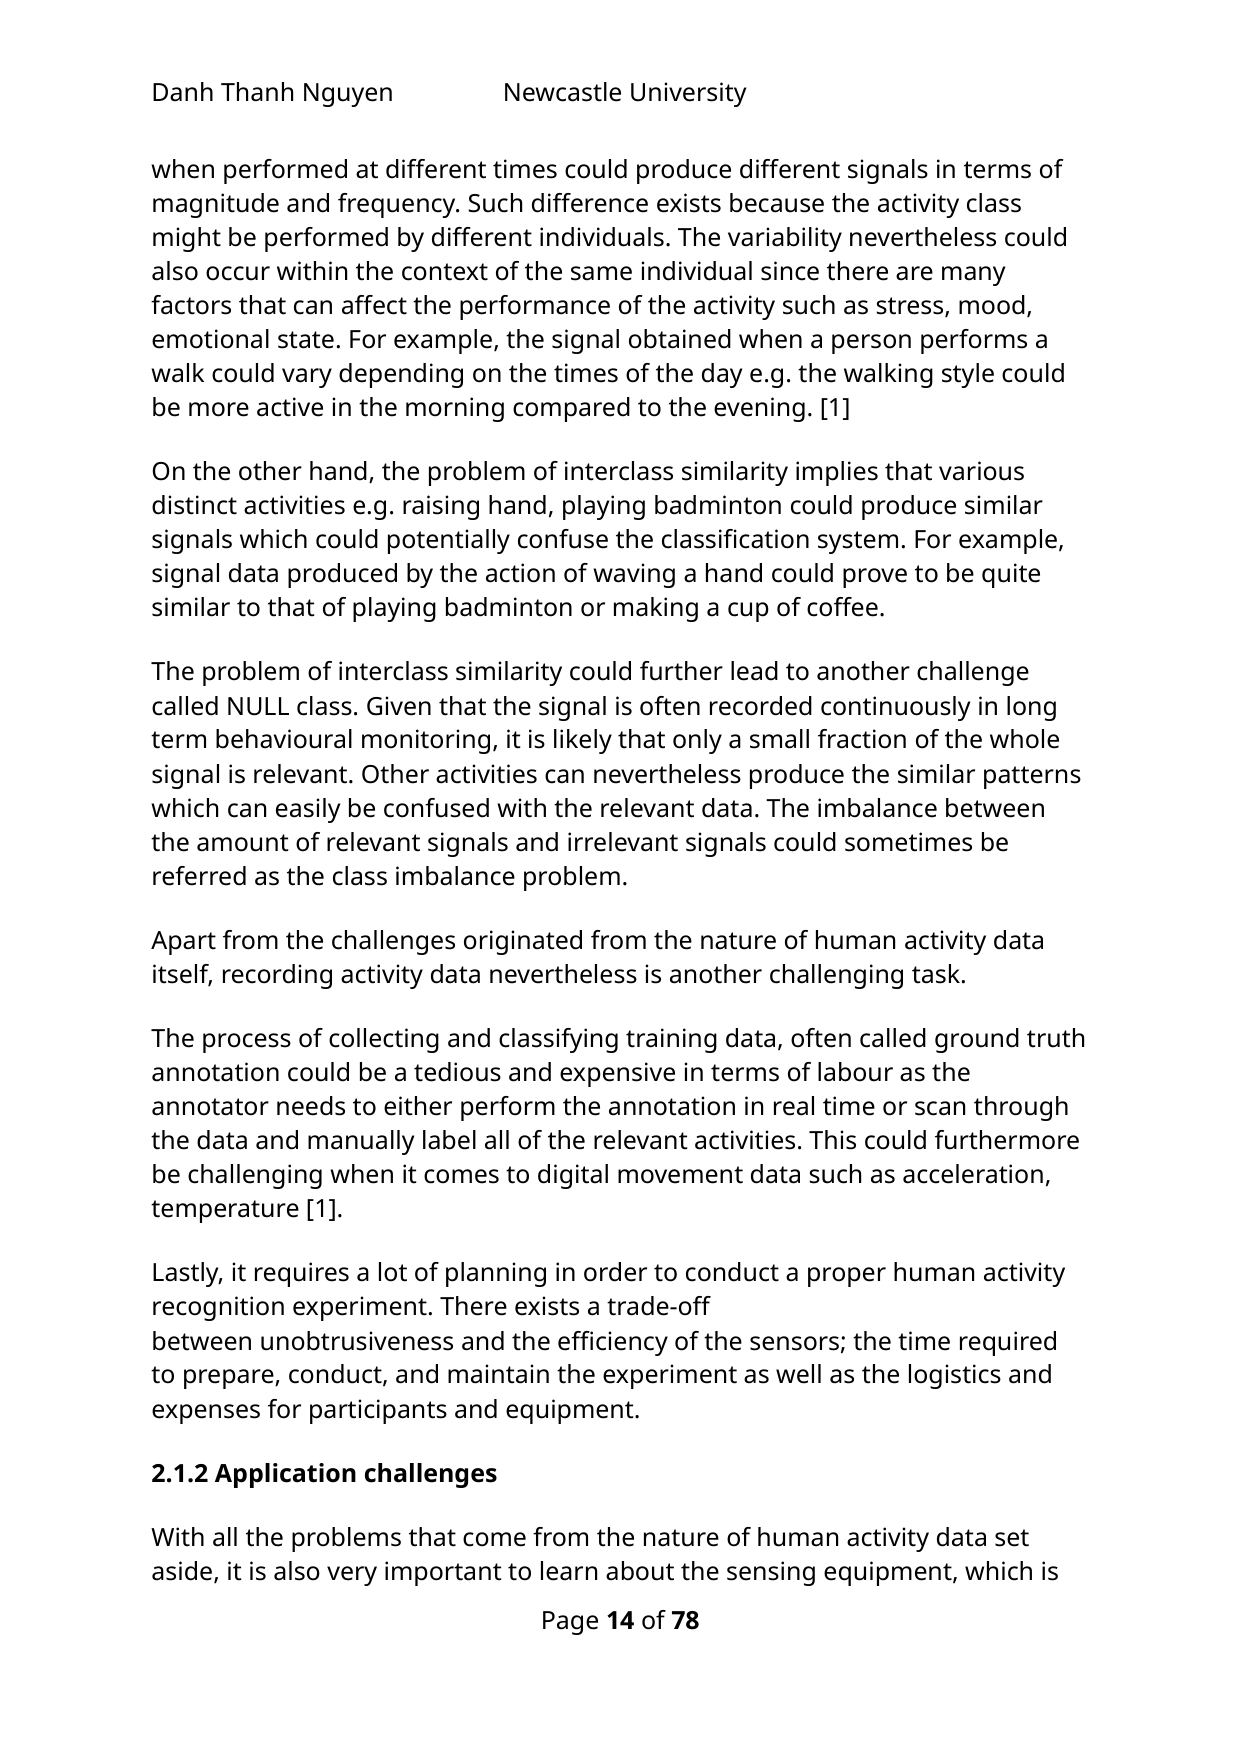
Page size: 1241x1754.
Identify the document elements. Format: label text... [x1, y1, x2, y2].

text On the other hand, the problem of interclass similarity implies that various distinct activities e.g. raising hand, playing badminton could produce similar signals which could potentially confuse the classification system. For example, signal data produced by the action of waving a hand could prove to be quite similar to that of playing badminton or making a cup of coffee. [151, 454, 1089, 624]
text The process of collecting and classifying training data, often called ground truth annotation could be a tedious and expensive in terms of labour as the annotator needs to either perform the annotation in real time or scan through the data and manually label all of the relevant activities. This could furthermore be challenging when it comes to digital movement data such as acceleration, temperature [1]. [151, 1021, 1089, 1225]
text Lastly, it requires a lot of planning in order to conduct a proper human activity recognition experiment. There exists a trade-off between unobtrusiveness and the efficiency of the sensors; the time required to prepare, conduct, and maintain the experiment as well as the logistics and expenses for participants and equipment. [151, 1255, 1089, 1425]
text 2.1.2 Application challenges [151, 1455, 1089, 1489]
text when performed at different times could produce different signals in terms of magnitude and frequency. Such difference exists because the activity class might be performed by different individuals. The variability nevertheless could also occur within the context of the same individual since there are many factors that can affect the performance of the activity such as stress, mood, emotional state. For example, the signal obtained when a person performs a walk could vary depending on the times of the day e.g. the walking style could be more active in the morning compared to the evening. [1] [151, 151, 1089, 424]
text Apart from the challenges originated from the nature of human activity data itself, recording activity data nevertheless is another challenging task. [151, 922, 1089, 991]
text With all the problems that come from the nature of human activity data set aside, it is also very important to learn about the sensing equipment, which is [151, 1519, 1089, 1587]
text The problem of interclass similarity could further lead to another challenge called NULL class. Given that the signal is often recorded continuously in long term behavioural monitoring, it is likely that only a small fraction of the whole signal is relevant. Other activities can nevertheless produce the similar patterns which can easily be confused with the relevant data. The imbalance between the amount of relevant signals and irrelevant signals could sometimes be referred as the class imbalance problem. [151, 654, 1089, 892]
